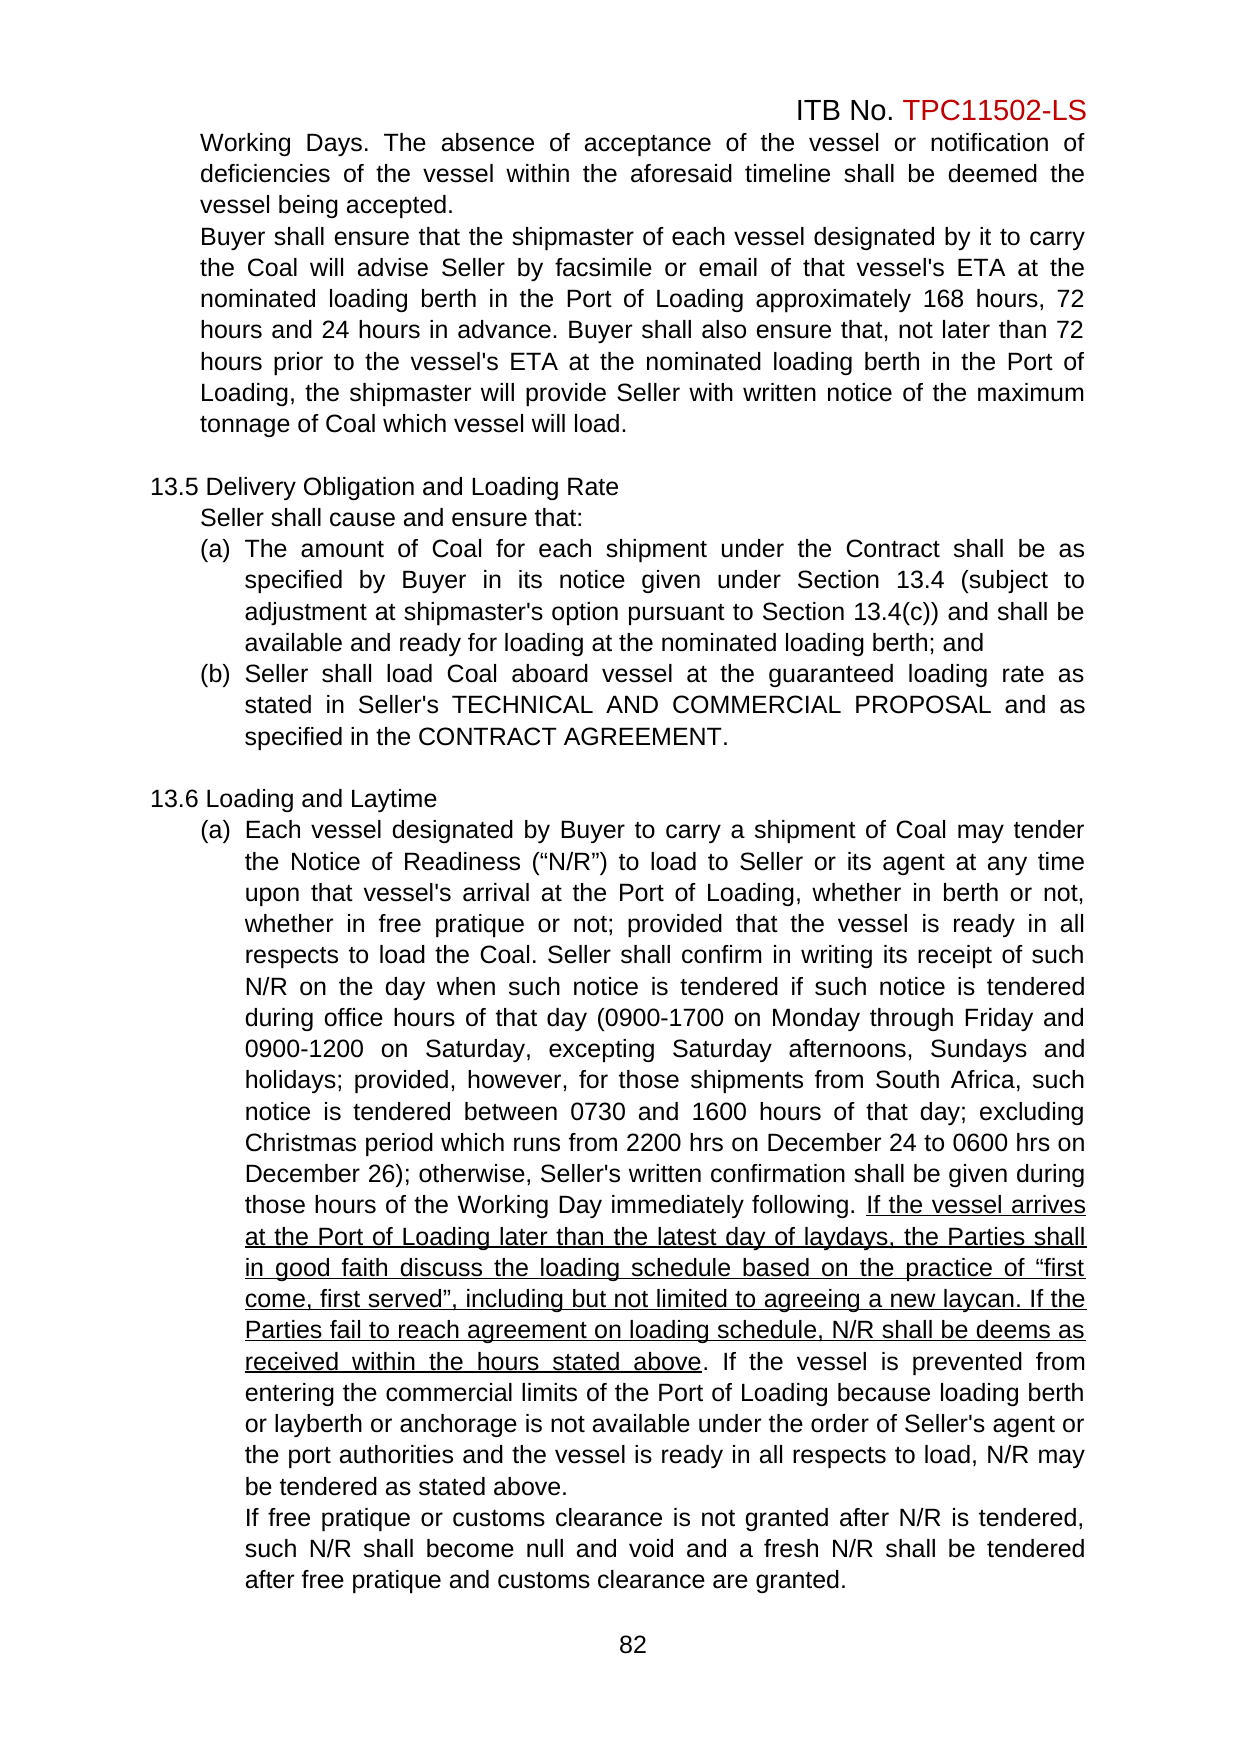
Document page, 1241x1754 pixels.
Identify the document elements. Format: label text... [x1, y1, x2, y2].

text Working Days. The absence of acceptance of the vessel or notification of deficiencies of the vessel within the aforesaid timeline shall be deemed the vessel being accepted. [200, 126, 1086, 220]
text 13.6 Loading and Laytime [150, 782, 1087, 814]
list Each vessel designated by Buyer to carry a shipment of Coal may tender the Notice of Readiness (“N/R”) to load to Seller or its agent at any time upon that vessel's arrival at the Port of Loading, whether in berth or not, whether in free pratique or not; provided that the vessel is ready in all respects to load the Coal. Seller shall confirm in writing its receipt of such N/R on the day when such notice is tendered if such notice is tendered during office hours of that day (0900-1700 on Monday through Friday and 0900-1200 on Saturday, excepting Saturday afternoons, Sundays and holidays; provided, however, for those shipments from South Africa, such notice is tendered between 0730 and 1600 hours of that day; excluding Christmas period which runs from 2200 hrs on December 24 to 0600 hrs on December 26); otherwise, Seller's written confirmation shall be given during those hours of the Working Day immediately following. If the vessel arrives at the Port of Loading later than the latest day of laydays, the Parties shall in good faith discuss the loading schedule based on the practice of “first come, first served”, including but not limited to agreeing a new laycan. If the Parties fail to reach agreement on loading schedule, N/R shall be deems as received within the hours stated above. If the vessel is prevented from entering the commercial limits of the Port of Loading because loading berth or layberth or anchorage is not available under the order of Seller's agent or the port authorities and the vessel is ready in all respects to load, N/R may be tendered as stated above. [200, 814, 1087, 1501]
text Seller shall cause and ensure that: [200, 501, 1086, 532]
text Buyer shall ensure that the shipmaster of each vessel designated by it to carry the Coal will advise Seller by facsimile or email of that vessel's ETA at the nominated loading berth in the Port of Loading approximately 168 hours, 72 hours and 24 hours in advance. Buyer shall also ensure that, not later than 72 hours prior to the vessel's ETA at the nominated loading berth in the Port of Loading, the shipmaster will provide Seller with written notice of the maximum tonnage of Coal which vessel will load. [200, 220, 1086, 439]
list Seller shall load Coal aboard vessel at the guaranteed loading rate as stated in Seller's TECHNICAL AND COMMERCIAL PROPOSAL and as specified in the CONTRACT AGREEMENT. [200, 657, 1086, 751]
list The amount of Coal for each shipment under the Contract shall be as specified by Buyer in its notice given under Section 13.4 (subject to adjustment at shipmaster's option pursuant to Section 13.4(c)) and shall be available and ready for loading at the nominated loading berth; and [200, 532, 1086, 657]
text 13.5 Delivery Obligation and Loading Rate [150, 470, 1086, 501]
text If free pratique or customs clearance is not granted after N/R is tendered, such N/R shall become null and void and a fresh N/R shall be tendered after free pratique and customs clearance are granted. [244, 1501, 1087, 1595]
